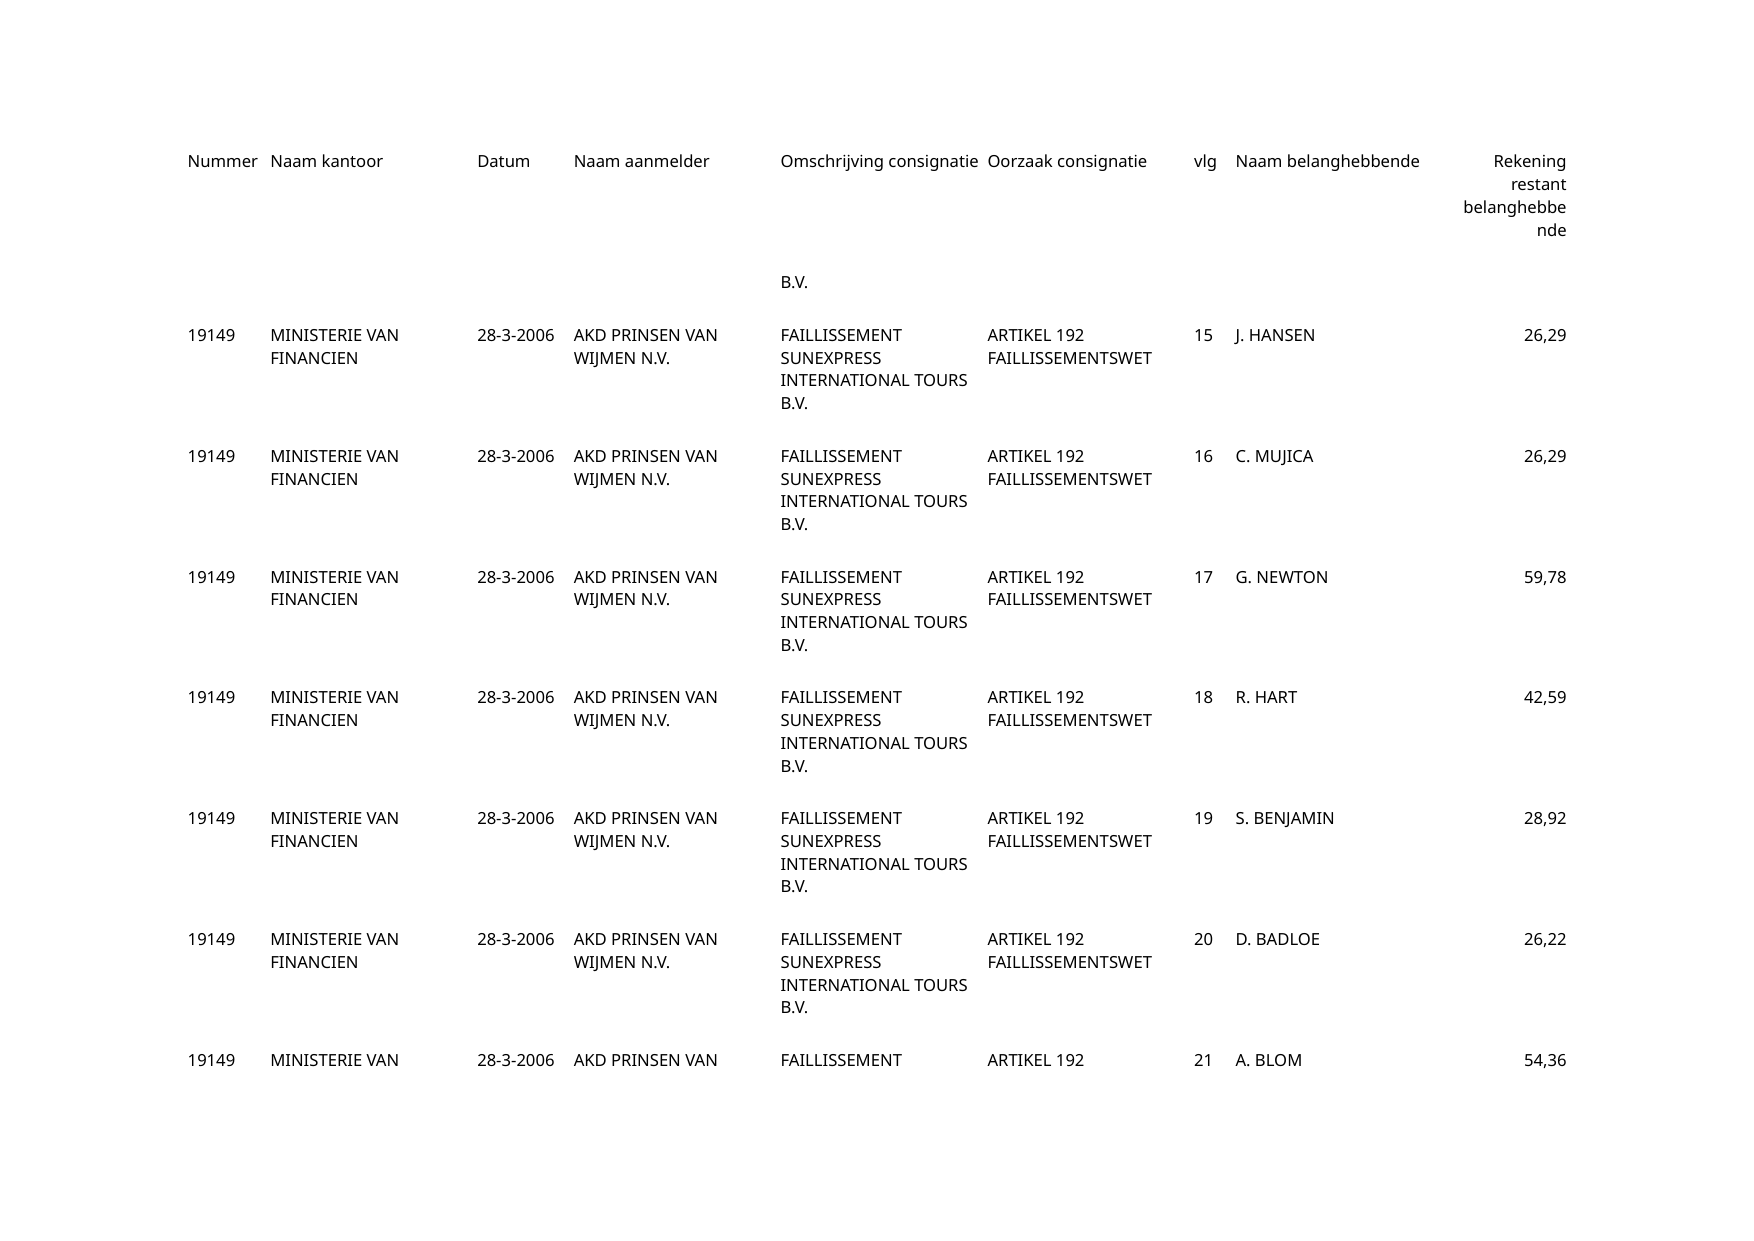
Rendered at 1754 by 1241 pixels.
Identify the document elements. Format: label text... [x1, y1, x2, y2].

table_cell 19149 [188, 928, 270, 1048]
table_cell FAILLISSEMENT SUNEXPRESS INTERNATIONAL TOURS B.V. [780, 565, 987, 686]
table_header Nummer [188, 150, 270, 271]
table_cell 16 [1194, 444, 1235, 565]
table_cell 28-3-2006 [477, 324, 573, 444]
table_cell AKD PRINSEN VAN WIJMEN N.V. [574, 324, 780, 444]
table_cell AKD PRINSEN VAN [574, 1049, 780, 1071]
table_cell [188, 271, 270, 323]
table_cell [1235, 271, 1456, 323]
table_cell 20 [1194, 928, 1235, 1048]
table_cell ARTIKEL 192 FAILLISSEMENTSWET [987, 686, 1194, 807]
table_cell FAILLISSEMENT SUNEXPRESS INTERNATIONAL TOURS B.V. [780, 928, 987, 1048]
table_cell 28,92 [1456, 807, 1566, 928]
table_cell 19149 [188, 324, 270, 444]
table_cell 19 [1194, 807, 1235, 928]
table_cell 26,22 [1456, 928, 1566, 1048]
table_cell 19149 [188, 565, 270, 686]
table_cell MINISTERIE VAN FINANCIEN [270, 324, 477, 444]
table_cell 19149 [188, 444, 270, 565]
table_cell 28-3-2006 [477, 1049, 573, 1071]
table_header Naam belanghebbende [1235, 150, 1456, 271]
table_cell 26,29 [1456, 324, 1566, 444]
table_cell 42,59 [1456, 686, 1566, 807]
table_cell R. HART [1235, 686, 1456, 807]
table_cell AKD PRINSEN VAN WIJMEN N.V. [574, 807, 780, 928]
table_cell C. MUJICA [1235, 444, 1456, 565]
table_cell 19149 [188, 807, 270, 928]
table_cell 26,29 [1456, 444, 1566, 565]
table_cell AKD PRINSEN VAN WIJMEN N.V. [574, 444, 780, 565]
table_header Naam kantoor [270, 150, 477, 271]
table_cell 19149 [188, 686, 270, 807]
table_cell AKD PRINSEN VAN WIJMEN N.V. [574, 565, 780, 686]
table_cell ARTIKEL 192 FAILLISSEMENTSWET [987, 444, 1194, 565]
table_header vlg [1194, 150, 1235, 271]
table_cell [270, 271, 477, 323]
table_cell 28-3-2006 [477, 565, 573, 686]
table_cell ARTIKEL 192 FAILLISSEMENTSWET [987, 565, 1194, 686]
table_cell AKD PRINSEN VAN WIJMEN N.V. [574, 686, 780, 807]
table_cell ARTIKEL 192 [987, 1049, 1194, 1071]
table_cell MINISTERIE VAN FINANCIEN [270, 565, 477, 686]
table_cell B.V. [780, 271, 987, 323]
table_cell 28-3-2006 [477, 807, 573, 928]
table_cell 59,78 [1456, 565, 1566, 686]
table_cell FAILLISSEMENT SUNEXPRESS INTERNATIONAL TOURS B.V. [780, 686, 987, 807]
table_cell ARTIKEL 192 FAILLISSEMENTSWET [987, 324, 1194, 444]
table_cell S. BENJAMIN [1235, 807, 1456, 928]
table_cell 15 [1194, 324, 1235, 444]
table_header Omschrijving consignatie [780, 150, 987, 271]
table_cell FAILLISSEMENT [780, 1049, 987, 1071]
table_cell [477, 271, 573, 323]
table_cell MINISTERIE VAN FINANCIEN [270, 807, 477, 928]
table_header Naam aanmelder [574, 150, 780, 271]
table_cell ARTIKEL 192 FAILLISSEMENTSWET [987, 807, 1194, 928]
table_cell [574, 271, 780, 323]
table_header Rekening restant belanghebbende [1456, 150, 1566, 271]
table_cell 17 [1194, 565, 1235, 686]
table_cell 21 [1194, 1049, 1235, 1071]
table_cell D. BADLOE [1235, 928, 1456, 1048]
table_cell FAILLISSEMENT SUNEXPRESS INTERNATIONAL TOURS B.V. [780, 807, 987, 928]
table_cell J. HANSEN [1235, 324, 1456, 444]
table_cell A. BLOM [1235, 1049, 1456, 1071]
table_cell AKD PRINSEN VAN WIJMEN N.V. [574, 928, 780, 1048]
table_cell FAILLISSEMENT SUNEXPRESS INTERNATIONAL TOURS B.V. [780, 444, 987, 565]
table_cell ARTIKEL 192 FAILLISSEMENTSWET [987, 928, 1194, 1048]
table_cell 19149 [188, 1049, 270, 1071]
table_cell 28-3-2006 [477, 686, 573, 807]
table_cell MINISTERIE VAN FINANCIEN [270, 444, 477, 565]
table_header Oorzaak consignatie [987, 150, 1194, 271]
table_cell [1194, 271, 1235, 323]
table_cell 18 [1194, 686, 1235, 807]
table_cell MINISTERIE VAN FINANCIEN [270, 686, 477, 807]
table_cell [987, 271, 1194, 323]
table_cell G. NEWTON [1235, 565, 1456, 686]
table_cell FAILLISSEMENT SUNEXPRESS INTERNATIONAL TOURS B.V. [780, 324, 987, 444]
table_cell 28-3-2006 [477, 444, 573, 565]
table_cell 54,36 [1456, 1049, 1566, 1071]
table_header Datum [477, 150, 573, 271]
table_cell [1456, 271, 1566, 323]
table_cell MINISTERIE VAN FINANCIEN [270, 928, 477, 1048]
table_cell 28-3-2006 [477, 928, 573, 1048]
table_cell MINISTERIE VAN [270, 1049, 477, 1071]
